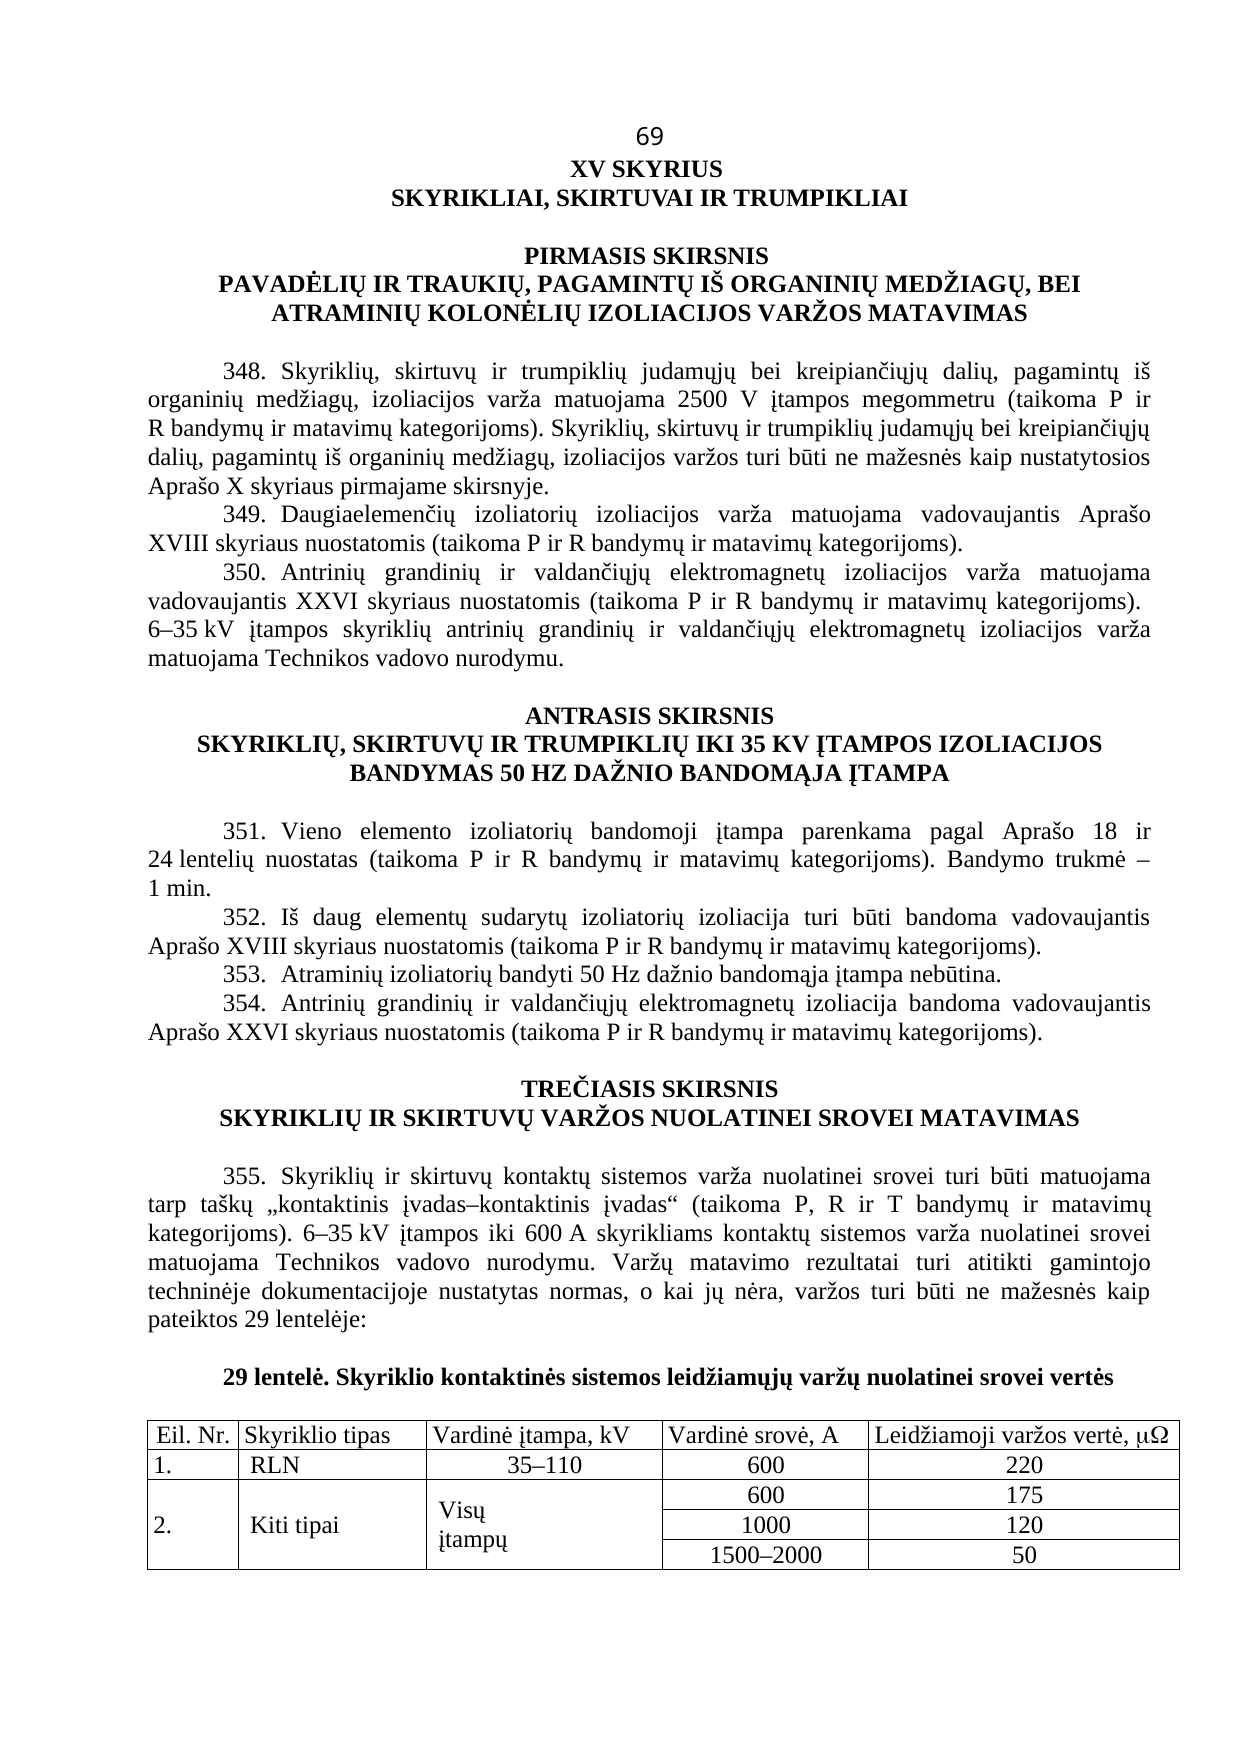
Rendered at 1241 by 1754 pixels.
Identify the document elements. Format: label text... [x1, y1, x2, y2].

table_cell 50 [869, 1540, 1179, 1568]
text 352. Iš daug elementų sudarytų izoliatorių izoliacija turi būti bandoma vadovaujantis Aprašo XVIII skyriaus nuostatomis (taikoma P ir R bandymų ir matavimų kategorijoms). [148, 902, 1152, 959]
text 348. Skyriklių, skirtuvų ir trumpiklių judamųjų bei kreipiančiųjų dalių, pagamintų iš organinių medžiagų, izoliacijos varža matuojama 2500 V įtampos megommetru (taikoma P ir R bandymų ir matavimų kategorijoms). Skyriklių, skirtuvų ir trumpiklių judamųjų bei kreipiančiųjų dalių, pagamintų iš organinių medžiagų, izoliacijos varžos turi būti ne mažesnės kaip nustatytosios Aprašo X skyriaus pirmajame skirsnyje. [148, 356, 1152, 499]
text ANTRASIS SKIRSNIS [148, 701, 1152, 729]
text XV SKYRIUS [148, 152, 1152, 183]
table_cell 2. [148, 1480, 238, 1568]
table_cell 175 [869, 1480, 1179, 1509]
table_cell 600 [663, 1450, 868, 1479]
text PIRMASIS SKIRSNIS [148, 241, 1152, 269]
text SKYRIKLIAI, SKIRTUVAI IR TRUMPIKLIAI [148, 183, 1152, 212]
table_cell Visų įtampų [427, 1480, 662, 1568]
table_header Vardinė srovė, A [663, 1421, 868, 1449]
text 349. Daugiaelemenčių izoliatorių izoliacijos varža matuojama vadovaujantis Aprašo XVIII skyriaus nuostatomis (taikoma P ir R bandymų ir matavimų kategorijoms). [148, 499, 1152, 557]
table_cell 1. [148, 1450, 238, 1479]
table_header Leidžiamoji varžos vertė,  [869, 1421, 1179, 1449]
table_header Eil. Nr. [148, 1421, 238, 1449]
table_header Skyriklio tipas [239, 1421, 426, 1449]
table_header Vardinė įtampa, kV [427, 1421, 662, 1449]
table_cell 600 [663, 1480, 868, 1509]
table_cell 35–110 [427, 1450, 662, 1479]
text 353. Atraminių izoliatorių bandyti 50 Hz dažnio bandomąja įtampa nebūtina. [148, 959, 1152, 988]
text 351. Vieno elemento izoliatorių bandomoji įtampa parenkama pagal Aprašo 18 ir 24 lentelių nuostatas (taikoma P ir R bandymų ir matavimų kategorijoms). Bandymo trukmė – 1 min. [148, 816, 1152, 902]
table_cell RLN [239, 1450, 426, 1479]
text 350. Antrinių grandinių ir valdančiųjų elektromagnetų izoliacijos varža matuojama vadovaujantis XXVI skyriaus nuostatomis (taikoma P ir R bandymų ir matavimų kategorijoms). 6–35 kV įtampos skyriklių antrinių grandinių ir valdančiųjų elektromagnetų izoliacijos varža matuojama Technikos vadovo nurodymu. [148, 557, 1152, 672]
text SKYRIKLIŲ, SKIRTUVŲ IR TRUMPIKLIŲ IKI 35 KV ĮTAMPOS IZOLIACIJOS BANDYMAS 50 HZ DAŽNIO BANDOMĄJA ĮTAMPA [148, 729, 1152, 787]
text 354. Antrinių grandinių ir valdančiųjų elektromagnetų izoliacija bandoma vadovaujantis Aprašo XXVI skyriaus nuostatomis (taikoma P ir R bandymų ir matavimų kategorijoms). [148, 988, 1152, 1046]
table_cell 120 [869, 1510, 1179, 1539]
table_cell Kiti tipai [239, 1480, 426, 1568]
table_cell 1000 [663, 1510, 868, 1539]
text SKYRIKLIŲ IR SKIRTUVŲ VARŽOS NUOLATINEI SROVEI MATAVIMAS [148, 1103, 1152, 1132]
table_cell 1500–2000 [663, 1540, 868, 1568]
table_cell 220 [869, 1450, 1179, 1479]
text 29 lentelė. Skyriklio kontaktinės sistemos leidžiamųjų varžų nuolatinei srovei vertės [148, 1362, 1152, 1391]
text 355. Skyriklių ir skirtuvų kontaktų sistemos varža nuolatinei srovei turi būti matuojama tarp taškų „kontaktinis įvadas–kontaktinis įvadas“ (taikoma P, R ir T bandymų ir matavimų kategorijoms). 6–35 kV įtampos iki 600 A skyrikliams kontaktų sistemos varža nuolatinei srovei matuojama Technikos vadovo nurodymu. Varžų matavimo rezultatai turi atitikti gamintojo techninėje dokumentacijoje nustatytas normas, o kai jų nėra, varžos turi būti ne mažesnės kaip pateiktos 29 lentelėje: [148, 1161, 1152, 1333]
text PAVADĖLIŲ IR TRAUKIŲ, PAGAMINTŲ IŠ ORGANINIŲ MEDŽIAGŲ, BEI ATRAMINIŲ KOLONĖLIŲ IZOLIACIJOS VARŽOS MATAVIMAS [148, 269, 1152, 327]
text TREČIASIS SKIRSNIS [148, 1074, 1152, 1103]
